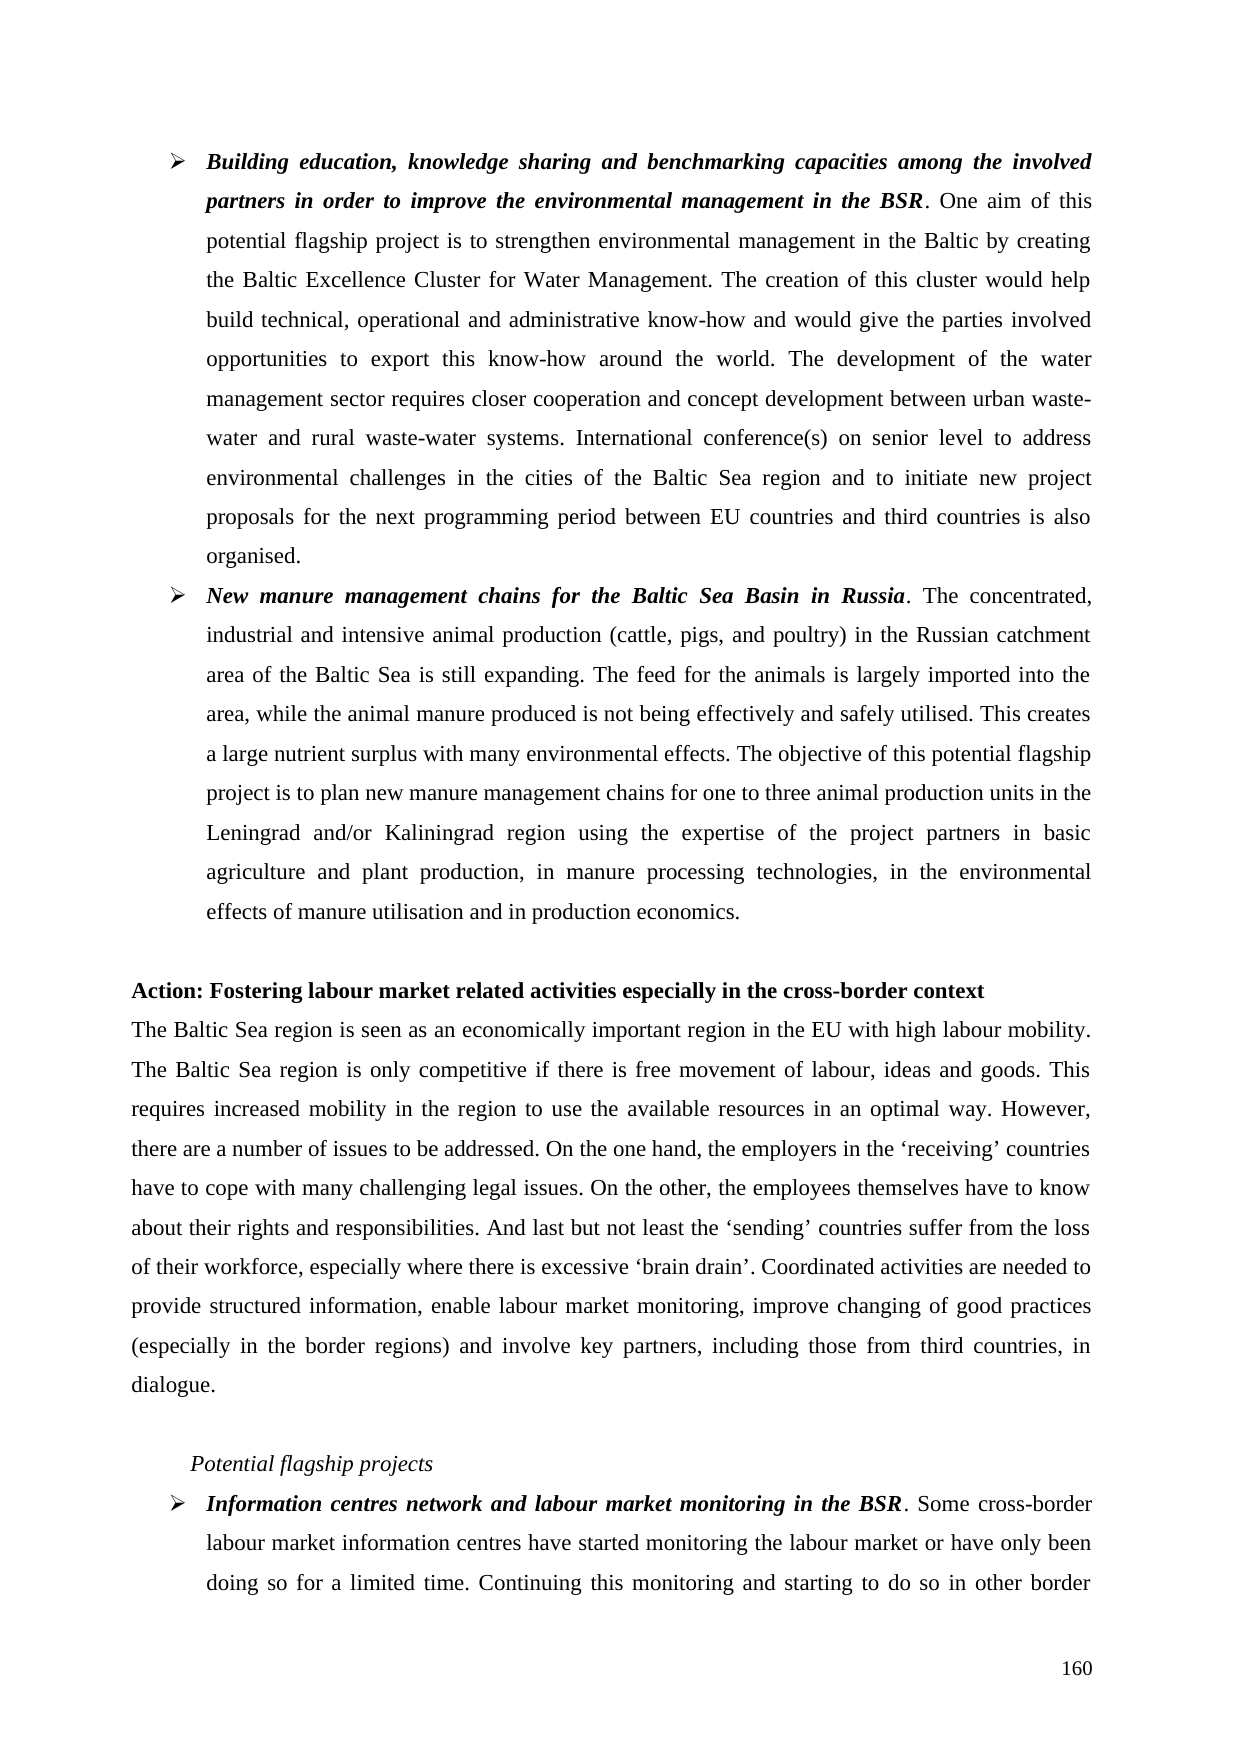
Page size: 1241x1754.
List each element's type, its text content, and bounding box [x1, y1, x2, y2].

list Information centres network and labour market monitoring in the BSR. Some cross-border labour market information centres have started monitoring the labour market or have only been doing so for a limited time. Continuing this monitoring and starting to do so in other border [169, 1490, 1092, 1595]
list The Baltic Sea region is seen as an economically important region in the EU with high labour mobility. The Baltic Sea region is only competitive if there is free movement of labour, ideas and goods. This requires increased mobility in the region to use the available resources in an optimal way. However, there are a number of issues to be addressed. On the one hand, the employers in the ‘receiving’ countries have to cope with many challenging legal issues. On the other, the employees themselves have to know about their rights and responsibilities. And last but not least the ‘sending’ countries suffer from the loss of their workforce, especially where there is excessive ‘brain drain’. Coordinated activities are needed to provide structured information, enable labour market monitoring, improve changing of good practices (especially in the border regions) and involve key partners, including those from third countries, in dialogue. [131, 1016, 1092, 1398]
list Action: Fostering labour market related activities especially in the cross-border context [131, 977, 1092, 1003]
list Building education, knowledge sharing and benchmarking capacities among the involved partners in order to improve the environmental management in the BSR. One aim of this potential flagship project is to strengthen environmental management in the Baltic by creating the Baltic Excellence Cluster for Water Management. The creation of this cluster would help build technical, operational and administrative know-how and would give the parties involved opportunities to export this know-how around the world. The development of the water management sector requires closer cooperation and concept development between urban waste-water and rural waste-water systems. International conference(s) on senior level to address environmental challenges in the cities of the Baltic Sea region and to initiate new project proposals for the next programming period between EU countries and third countries is also organised. [169, 148, 1092, 569]
list Potential flagship projects [131, 1451, 1092, 1477]
list New manure management chains for the Baltic Sea Basin in Russia. The concentrated, industrial and intensive animal production (cattle, pigs, and poultry) in the Russian catchment area of the Baltic Sea is still expanding. The feed for the animals is largely imported into the area, while the animal manure produced is not being effectively and safely utilised. This creates a large nutrient surplus with many environmental effects. The objective of this potential flagship project is to plan new manure management chains for one to three animal production units in the Leningrad and/or Kaliningrad region using the expertise of the project partners in basic agriculture and plant production, in manure processing technologies, in the environmental effects of manure utilisation and in production economics. [169, 582, 1092, 924]
